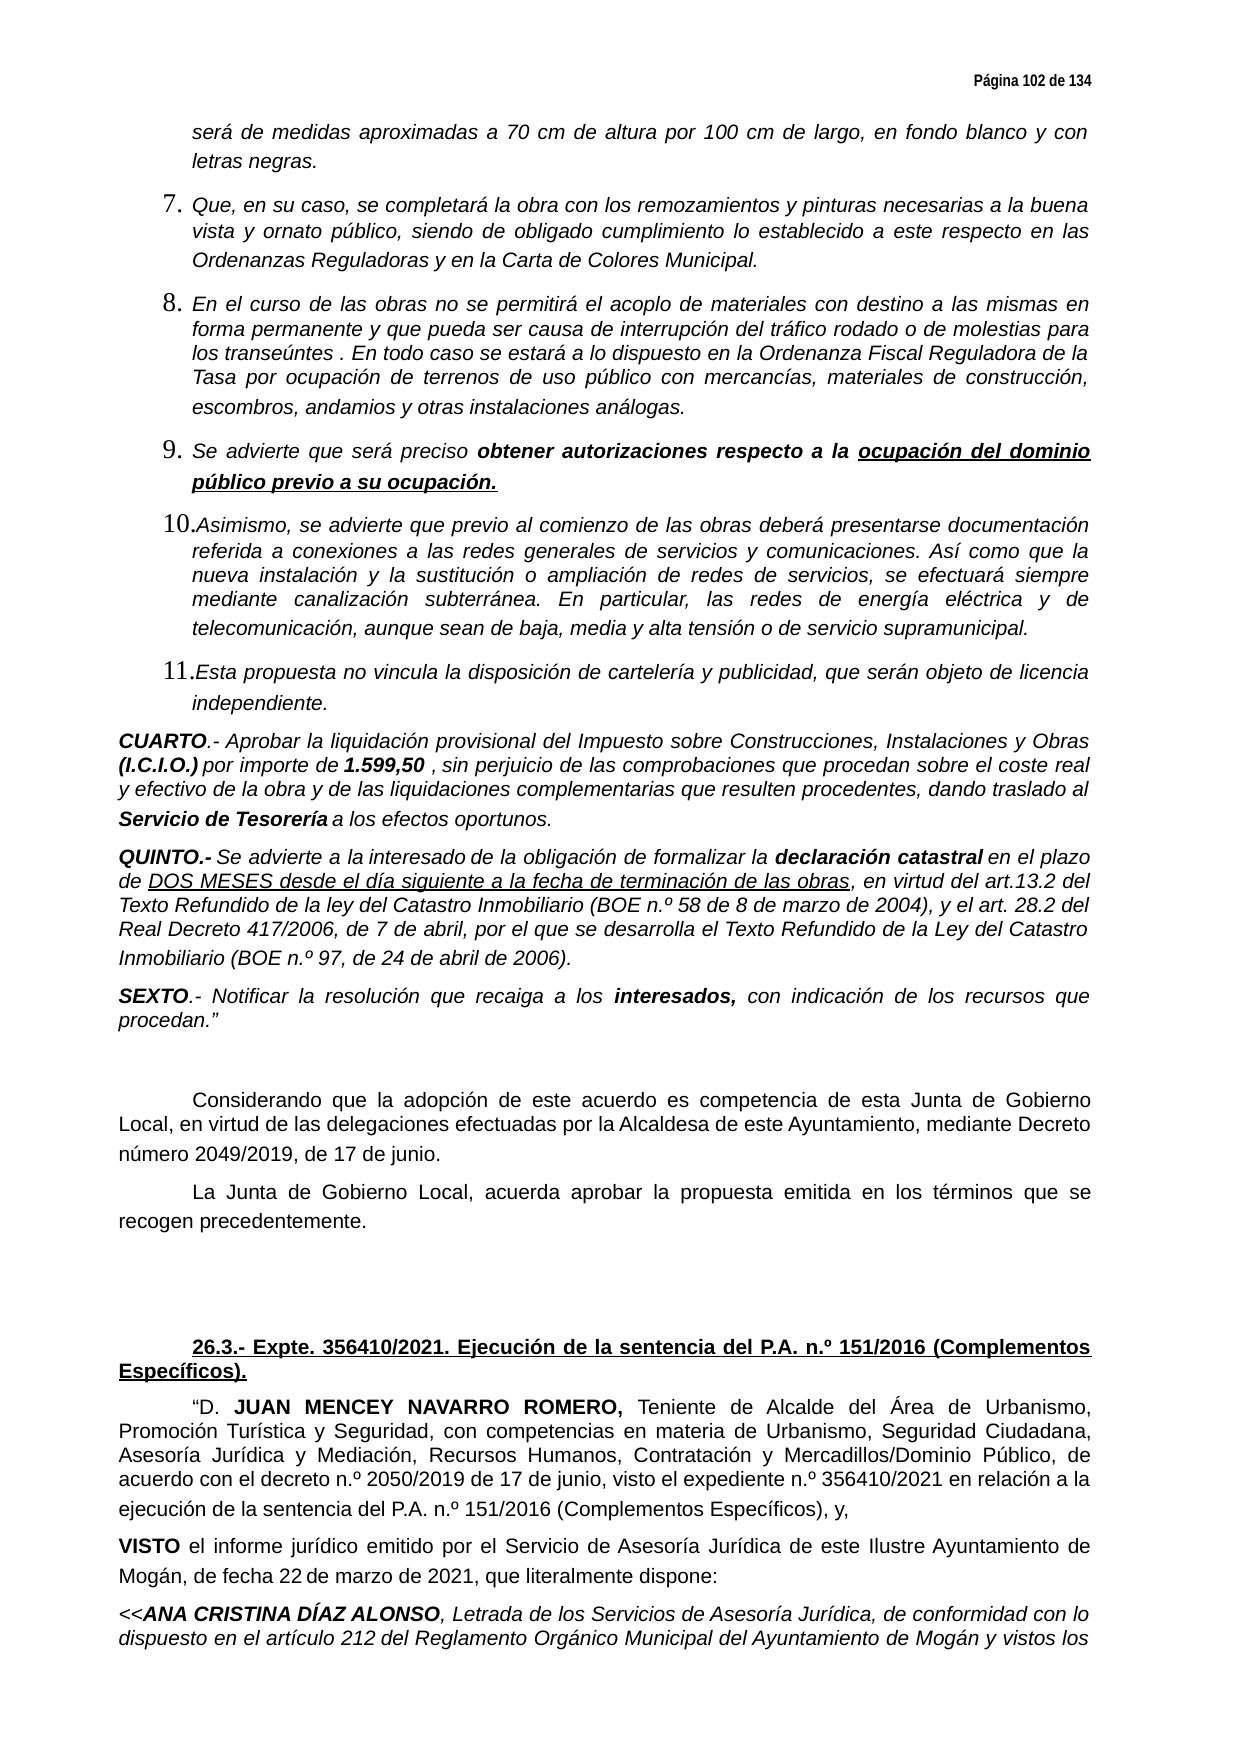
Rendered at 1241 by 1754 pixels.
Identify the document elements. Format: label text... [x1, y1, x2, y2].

text <<ANA CRISTINA DÍAZ ALONSO, Letrada de los Servicios de Asesoría Jurídica, de conformidad con lo dispuesto en el artículo 212 del Reglamento Orgánico Municipal del Ayuntamiento de Mogán y vistos los [118, 1602, 1092, 1650]
text VISTO el informe jurídico emitido por el Servicio de Asesoría Jurídica de este Ilustre Ayuntamiento de Mogán, de fecha 22 de marzo de 2021, que literalmente dispone: [118, 1534, 1092, 1589]
list Asimismo, se advierte que previo al comienzo de las obras deberá presentarse documentación referida a conexiones a las redes generales de servicios y comunicaciones. Así como que la nueva instalación y la sustitución o ampliación de redes de servicios, se efectuará siempre mediante canalización subterránea. En particular, las redes de energía eléctrica y de telecomunicación, aunque sean de baja, media y alta tensión o de servicio supramunicipal. [162, 507, 1092, 642]
text 26.3.- Expte. 356410/2021. Ejecución de la sentencia del P.A. n.º 151/2016 (Complementos Específicos). [118, 1334, 1092, 1382]
list Que, en su caso, se completará la obra con los remozamientos y pinturas necesarias a la buena vista y ornato público, siendo de obligado cumplimiento lo establecido a este respecto en las Ordenanzas Reguladoras y en la Carta de Colores Municipal. [162, 187, 1092, 273]
list Se advierte que será preciso obtener autorizaciones respecto a la ocupación del dominio público previo a su ocupación. [162, 433, 1092, 495]
text SEXTO.- Notificar la resolución que recaiga a los interesados, con indicación de los recursos que procedan.” [118, 984, 1092, 1032]
list En el curso de las obras no se permitirá el acoplo de materiales con destino a las mismas en forma permanente y que pueda ser causa de interrupción del tráfico rodado o de molestias para los transeúntes . En todo caso se estará a lo dispuesto en la Ordenanza Fiscal Reguladora de la Tasa por ocupación de terrenos de uso público con mercancías, materiales de construcción, escombros, andamios y otras instalaciones análogas. [162, 286, 1092, 420]
list Esta propuesta no vincula la disposición de cartelería y publicidad, que serán objeto de licencia independiente. [162, 654, 1092, 716]
text La Junta de Gobierno Local, acuerda aprobar la propuesta emitida en los términos que se recogen precedentemente. [118, 1179, 1092, 1235]
text CUARTO.- Aprobar la liquidación provisional del Impuesto sobre Construcciones, Instalaciones y Obras (I.C.I.O.) por importe de 1.599,50 , sin perjuicio de las comprobaciones que procedan sobre el coste real y efectivo de la obra y de las liquidaciones complementarias que resulten procedentes, dando traslado al Servicio de Tesorería a los efectos oportunos. [118, 729, 1092, 832]
list será de medidas aproximadas a 70 cm de altura por 100 cm de largo, en fondo blanco y con letras negras. [162, 120, 1092, 175]
text QUINTO.- Se advierte a la interesado de la obligación de formalizar la declaración catastral en el plazo de DOS MESES desde el día siguiente a la fecha de terminación de las obras, en virtud del art.13.2 del Texto Refundido de la ley del Catastro Inmobiliario (BOE n.º 58 de 8 de marzo de 2004), y el art. 28.2 del Real Decreto 417/2006, de 7 de abril, por el que se desarrolla el Texto Refundido de la Ley del Catastro Inmobiliario (BOE n.º 97, de 24 de abril de 2006). [118, 844, 1092, 971]
text Considerando que la adopción de este acuerdo es competencia de esta Junta de Gobierno Local, en virtud de las delegaciones efectuadas por la Alcaldesa de este Ayuntamiento, mediante Decreto número 2049/2019, de 17 de junio. [118, 1088, 1092, 1167]
text “D. JUAN MENCEY NAVARRO ROMERO, Teniente de Alcalde del Área de Urbanismo, Promoción Turística y Seguridad, con competencias en materia de Urbanismo, Seguridad Ciudadana, Asesoría Jurídica y Mediación, Recursos Humanos, Contratación y Mercadillos/Dominio Público, de acuerdo con el decreto n.º 2050/2019 de 17 de junio, visto el expediente n.º 356410/2021 en relación a la ejecución de la sentencia del P.A. n.º 151/2016 (Complementos Específicos), y, [118, 1395, 1092, 1522]
